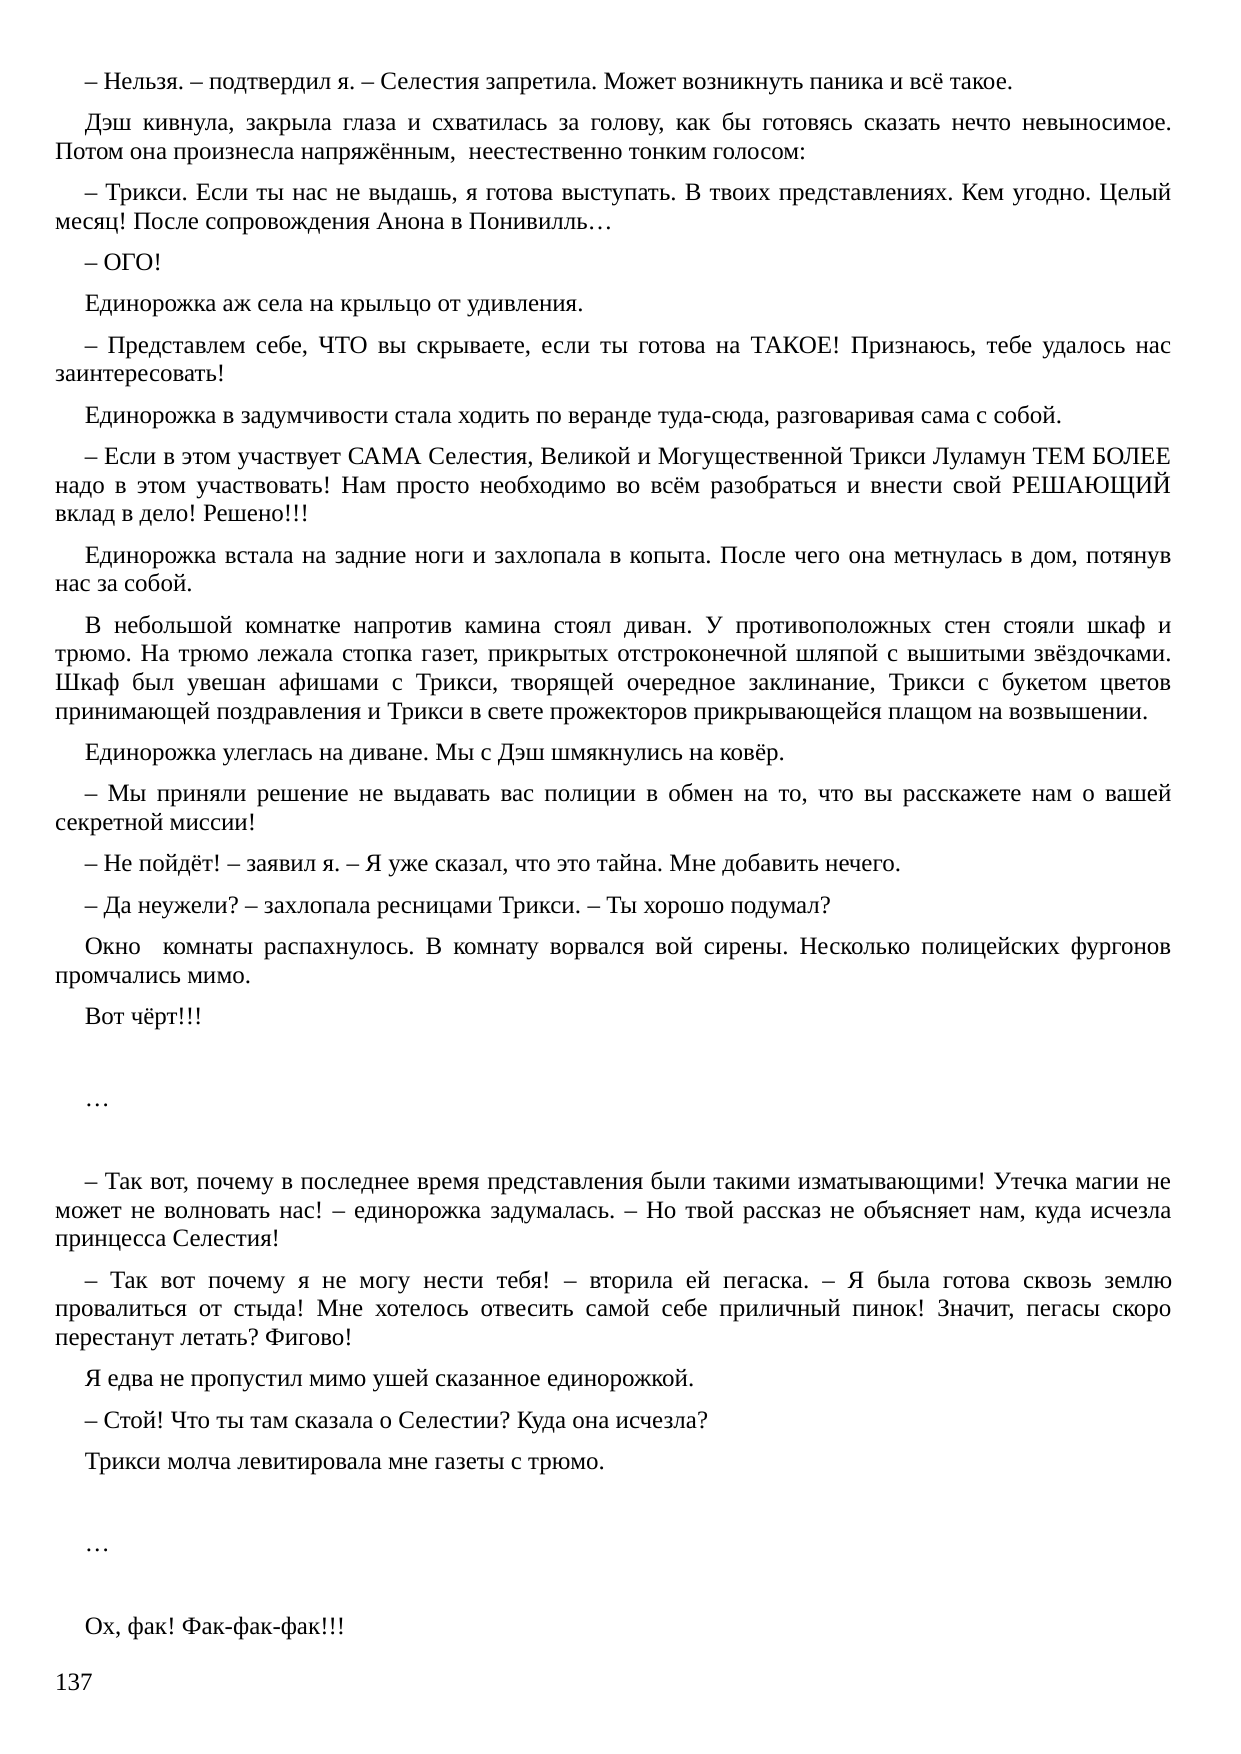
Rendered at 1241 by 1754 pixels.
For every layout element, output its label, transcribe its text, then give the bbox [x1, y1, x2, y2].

text Ох, фак! Фак-фак-фак!!! [55, 1611, 1173, 1640]
text … [55, 1083, 1173, 1112]
text – Нельзя. – подтвердил я. – Селестия запретила. Может возникнуть паника и всё такое. [55, 66, 1173, 95]
text – Если в этом участвует САМА Селестия, Великой и Могущественной Трикси Луламун ТЕМ БОЛЕЕ надо в этом участвовать! Нам просто необходимо во всём разобраться и внести свой РЕШАЮЩИЙ вклад в дело! Решено!!! [55, 441, 1173, 527]
text – Не пойдёт! – заявил я. – Я уже сказал, что это тайна. Мне добавить нечего. [55, 848, 1173, 877]
text В небольшой комнатке напротив камина стоял диван. У противоположных стен стояли шкаф и трюмо. На трюмо лежала стопка газет, прикрытых отстроконечной шляпой с вышитыми звёздочками. Шкаф был увешан афишами с Трикси, творящей очередное заклинание, Трикси с букетом цветов принимающей поздравления и Трикси в свете прожекторов прикрывающейся плащом на возвышении. [55, 610, 1173, 725]
text Трикси молча левитировала мне газеты с трюмо. [55, 1446, 1173, 1475]
text Единорожка улеглась на диване. Мы с Дэш шмякнулись на ковёр. [55, 737, 1173, 766]
text – Так вот, почему в последнее время представления были такими изматывающими! Утечка магии не может не волновать нас! – единорожка задумалась. – Но твой рассказ не объясняет нам, куда исчезла принцесса Селестия! [55, 1166, 1173, 1252]
text Окно комнаты распахнулось. В комнату ворвался вой сирены. Несколько полицейских фургонов промчались мимо. [55, 931, 1173, 988]
text – ОГО! [55, 247, 1173, 276]
text Дэш кивнула, закрыла глаза и схватилась за голову, как бы готовясь сказать нечто невыносимое. Потом она произнесла напряжённым, неестественно тонким голосом: [55, 107, 1173, 165]
text Вот чёрт!!! [55, 1001, 1173, 1030]
text – Трикси. Если ты нас не выдашь, я готова выступать. В твоих представлениях. Кем угодно. Целый месяц! После сопровождения Анона в Понивилль… [55, 177, 1173, 235]
text Единорожка аж села на крыльцо от удивления. [55, 288, 1173, 317]
text Я едва не пропустил мимо ушей сказанное единорожкой. [55, 1363, 1173, 1392]
text – Представлем себе, ЧТО вы скрываете, если ты готова на ТАКОЕ! Признаюсь, тебе удалось нас заинтересовать! [55, 330, 1173, 387]
text – Стой! Что ты там сказала о Селестии? Куда она исчезла? [55, 1405, 1173, 1433]
text – Мы приняли решение не выдавать вас полиции в обмен на то, что вы расскажете нам о вашей секретной миссии! [55, 778, 1173, 836]
text Единорожка встала на задние ноги и захлопала в копыта. После чего она метнулась в дом, потянув нас за собой. [55, 540, 1173, 597]
text … [55, 1528, 1173, 1557]
text – Да неужели? – захлопала ресницами Трикси. – Ты хорошо подумал? [55, 890, 1173, 918]
text Единорожка в задумчивости стала ходить по веранде туда-сюда, разговаривая сама с собой. [55, 400, 1173, 428]
text – Так вот почему я не могу нести тебя! – вторила ей пегаска. – Я была готова сквозь землю провалиться от стыда! Мне хотелось отвесить самой себе приличный пинок! Значит, пегасы скоро перестанут летать? Фигово! [55, 1265, 1173, 1351]
